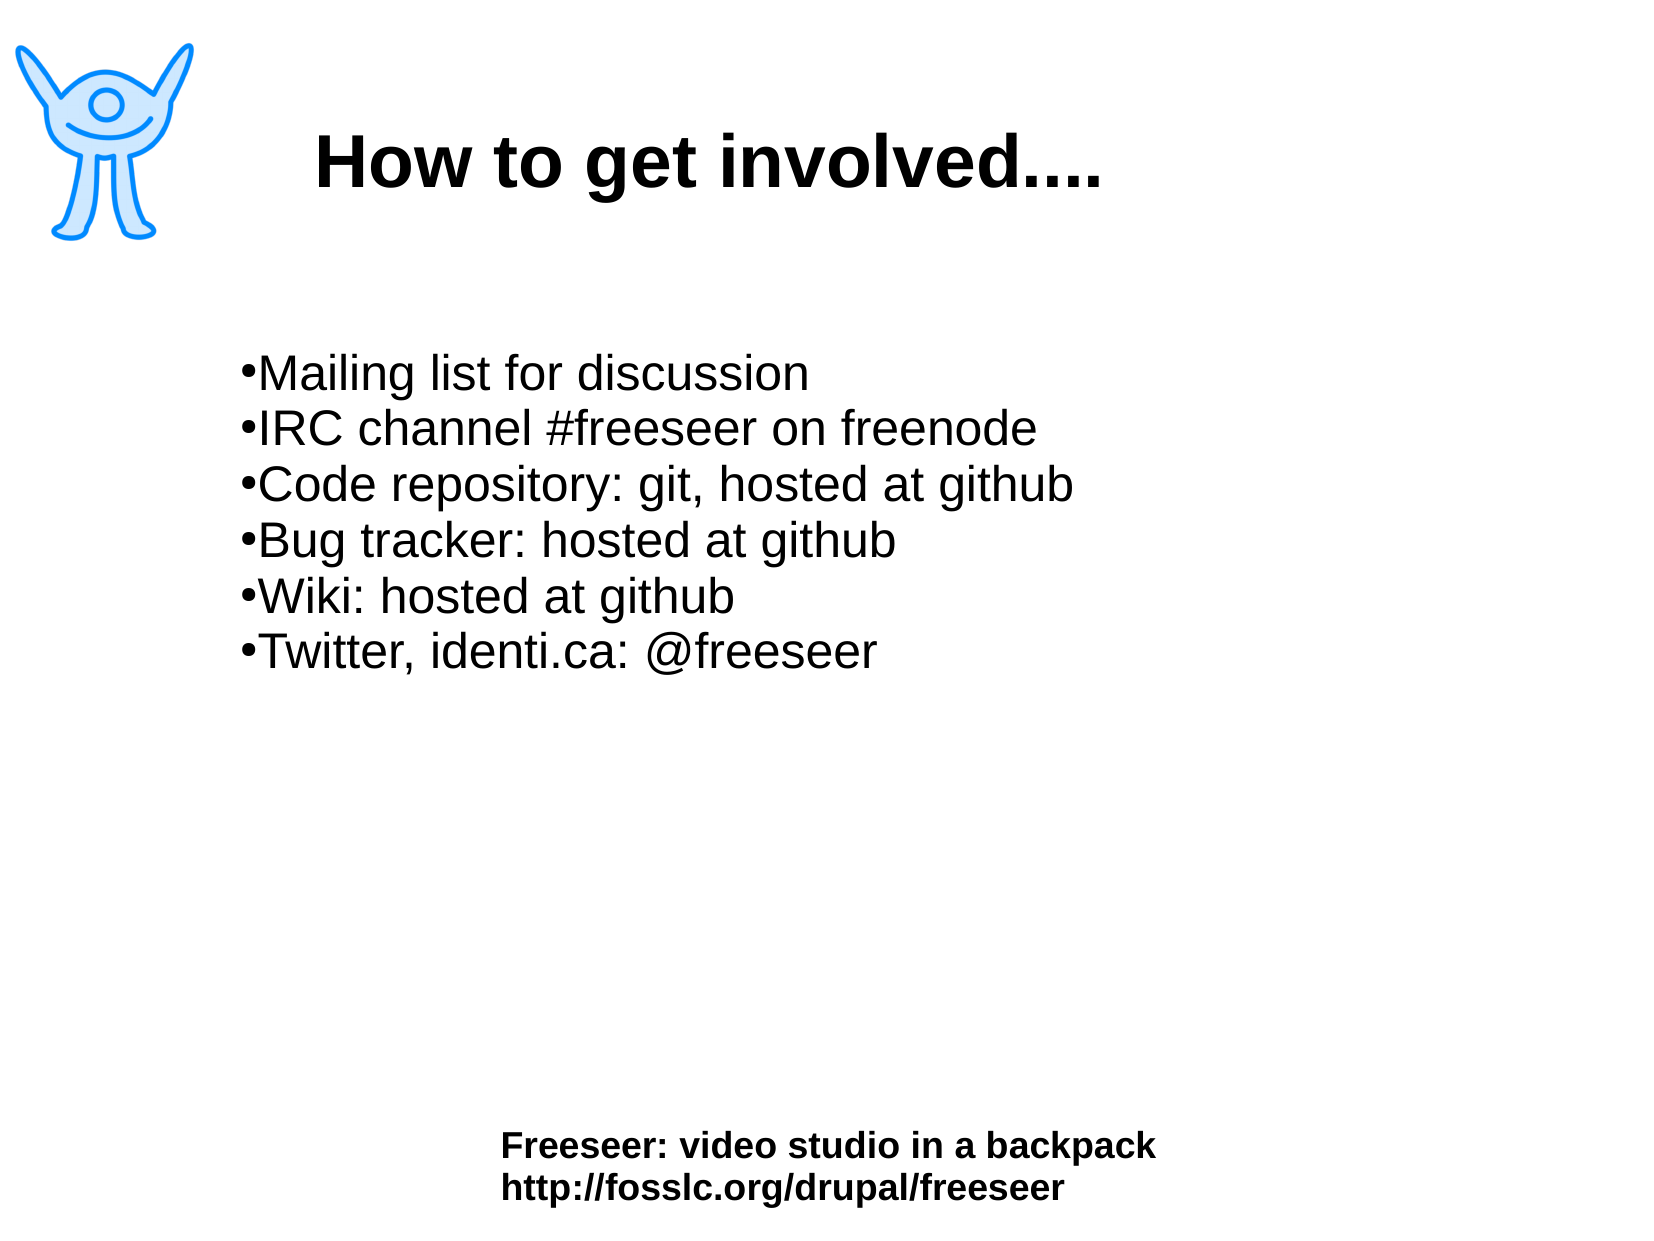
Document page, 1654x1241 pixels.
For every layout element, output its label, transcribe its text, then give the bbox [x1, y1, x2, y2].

text_box Mailing list for discussion IRC channel #freeseer on freenode Code repository: git, hosted at github Bug tracker: hosted at github Wiki: hosted at github Twitter, identi.ca: @freeseer [225, 337, 1351, 687]
text_box How to get involved.... [300, 112, 1501, 212]
picture [8, 25, 198, 293]
